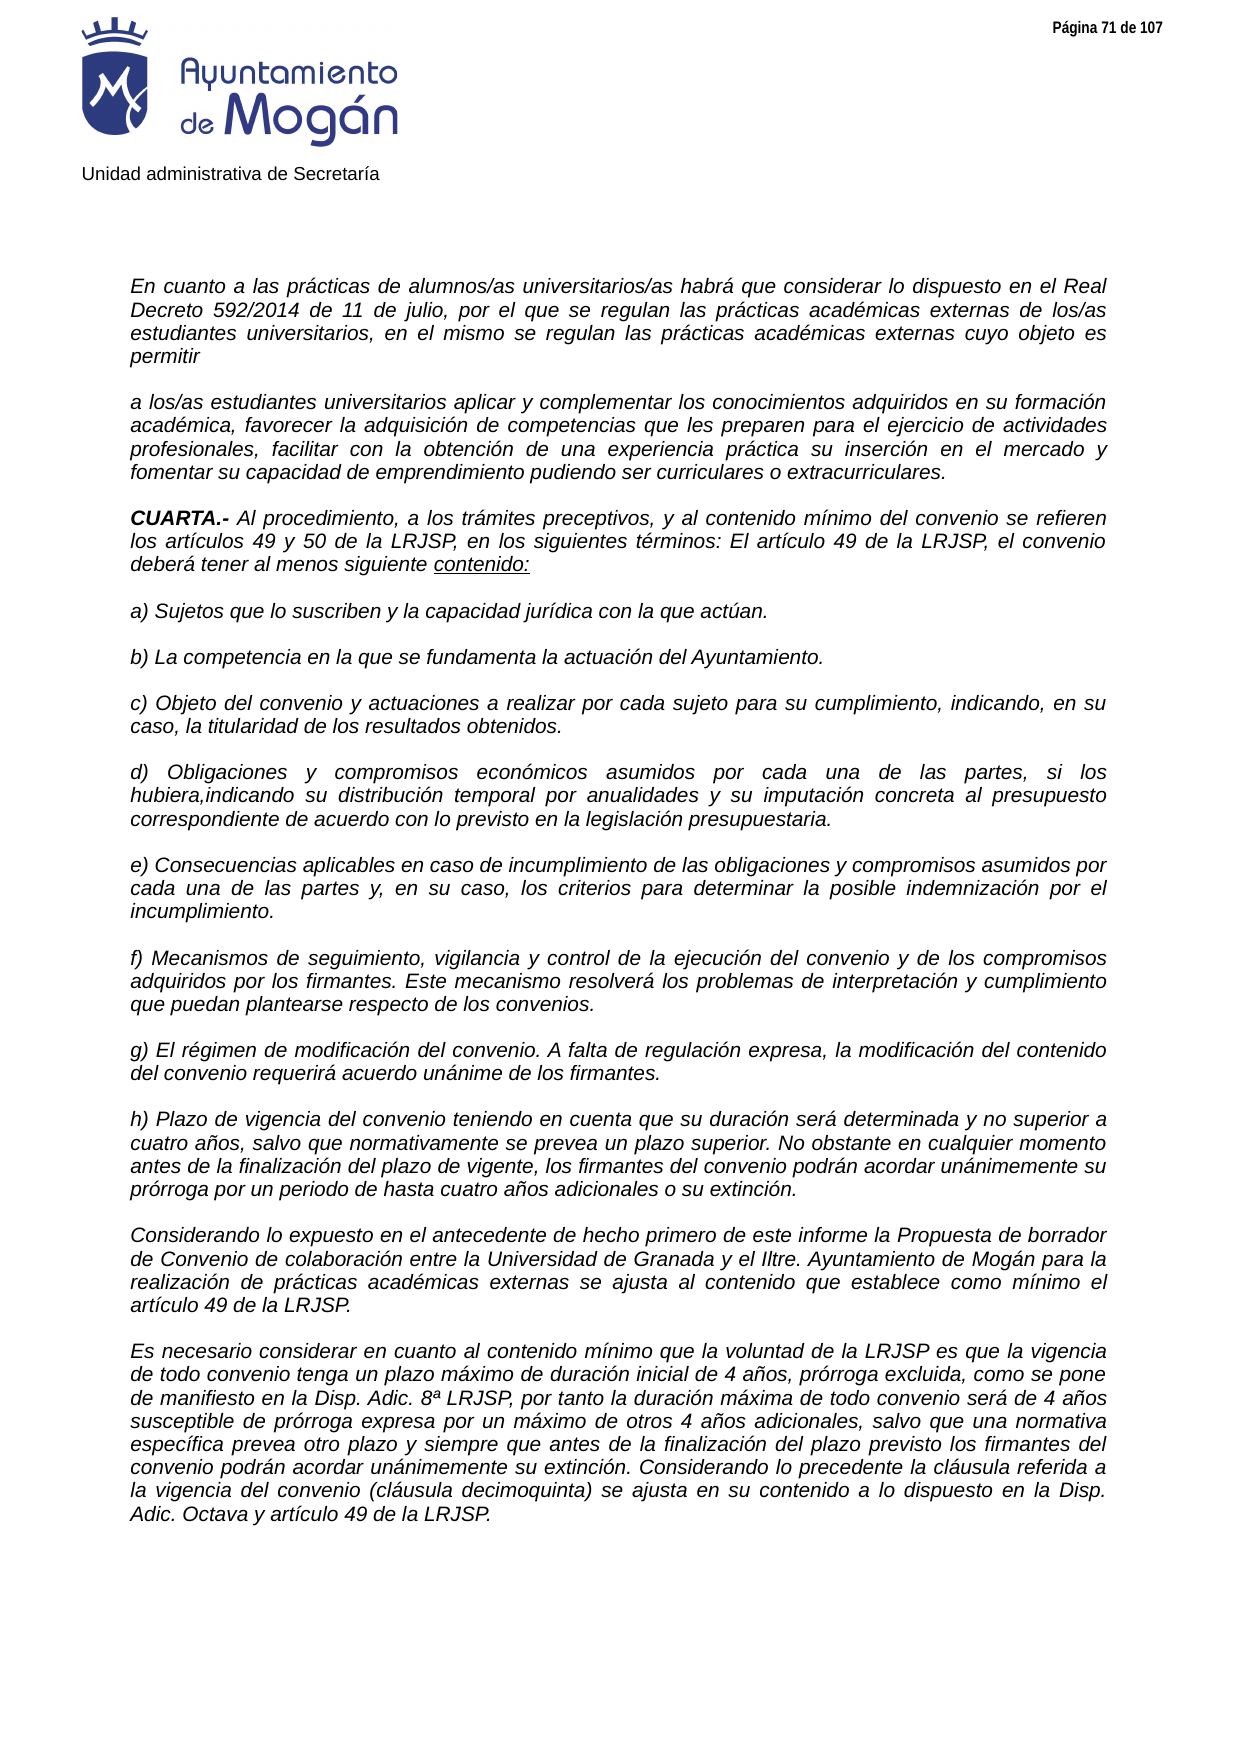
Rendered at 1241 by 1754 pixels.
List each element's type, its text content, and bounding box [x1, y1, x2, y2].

text h) Plazo de vigencia del convenio teniendo en cuenta que su duración será determinada y no superior a cuatro años, salvo que normativamente se prevea un plazo superior. No obstante en cualquier momento antes de la finalización del plazo de vigente, los firmantes del convenio podrán acordar unánimemente su prórroga por un periodo de hasta cuatro años adicionales o su extinción. [130, 1108, 1110, 1201]
text g) El régimen de modificación del convenio. A falta de regulación expresa, la modificación del contenido del convenio requerirá acuerdo unánime de los firmantes. [130, 1039, 1110, 1085]
text c) Objeto del convenio y actuaciones a realizar por cada sujeto para su cumplimiento, indicando, en su caso, la titularidad de los resultados obtenidos. [130, 691, 1110, 738]
text Es necesario considerar en cuanto al contenido mínimo que la voluntad de la LRJSP es que la vigencia de todo convenio tenga un plazo máximo de duración inicial de 4 años, prórroga excluida, como se pone de manifiesto en la Disp. Adic. 8ª LRJSP, por tanto la duración máxima de todo convenio será de 4 años susceptible de prórroga expresa por un máximo de otros 4 años adicionales, salvo que una normativa específica prevea otro plazo y siempre que antes de la finalización del plazo previsto los firmantes del convenio podrán acordar unánimemente su extinción. Considerando lo precedente la cláusula referida a la vigencia del convenio (cláusula decimoquinta) se ajusta en su contenido a lo dispuesto en la Disp. Adic. Octava y artículo 49 de la LRJSP. [130, 1340, 1110, 1526]
text a) Sujetos que lo suscriben y la capacidad jurídica con la que actúan. [130, 599, 1110, 622]
text Considerando lo expuesto en el antecedente de hecho primero de este informe la Propuesta de borrador de Convenio de colaboración entre la Universidad de Granada y el Iltre. Ayuntamiento de Mogán para la realización de prácticas académicas externas se ajusta al contenido que establece como mínimo el artículo 49 de la LRJSP. [130, 1224, 1110, 1317]
picture [81, 17, 398, 153]
text a los/as estudiantes universitarios aplicar y complementar los conocimientos adquiridos en su formación académica, favorecer la adquisición de competencias que les preparen para el ejercicio de actividades profesionales, facilitar con la obtención de una experiencia práctica su inserción en el mercado y fomentar su capacidad de emprendimiento pudiendo ser curriculares o extracurriculares. [130, 391, 1110, 484]
text En cuanto a las prácticas de alumnos/as universitarios/as habrá que considerar lo dispuesto en el Real Decreto 592/2014 de 11 de julio, por el que se regulan las prácticas académicas externas de los/as estudiantes universitarios, en el mismo se regulan las prácticas académicas externas cuyo objeto es permitir [130, 275, 1110, 368]
text f) Mecanismos de seguimiento, vigilancia y control de la ejecución del convenio y de los compromisos adquiridos por los firmantes. Este mecanismo resolverá los problemas de interpretación y cumplimiento que puedan plantearse respecto de los convenios. [130, 946, 1110, 1016]
text b) La competencia en la que se fundamenta la actuación del Ayuntamiento. [130, 645, 1110, 668]
text e) Consecuencias aplicables en caso de incumplimiento de las obligaciones y compromisos asumidos por cada una de las partes y, en su caso, los criterios para determinar la posible indemnización por el incumplimiento. [130, 853, 1110, 923]
text d) Obligaciones y compromisos económicos asumidos por cada una de las partes, si los hubiera,indicando su distribución temporal por anualidades y su imputación concreta al presupuesto correspondiente de acuerdo con lo previsto en la legislación presupuestaria. [130, 761, 1110, 831]
text CUARTA.- Al procedimiento, a los trámites preceptivos, y al contenido mínimo del convenio se refieren los artículos 49 y 50 de la LRJSP, en los siguientes términos: El artículo 49 de la LRJSP, el convenio deberá tener al menos siguiente contenido: [130, 507, 1110, 576]
